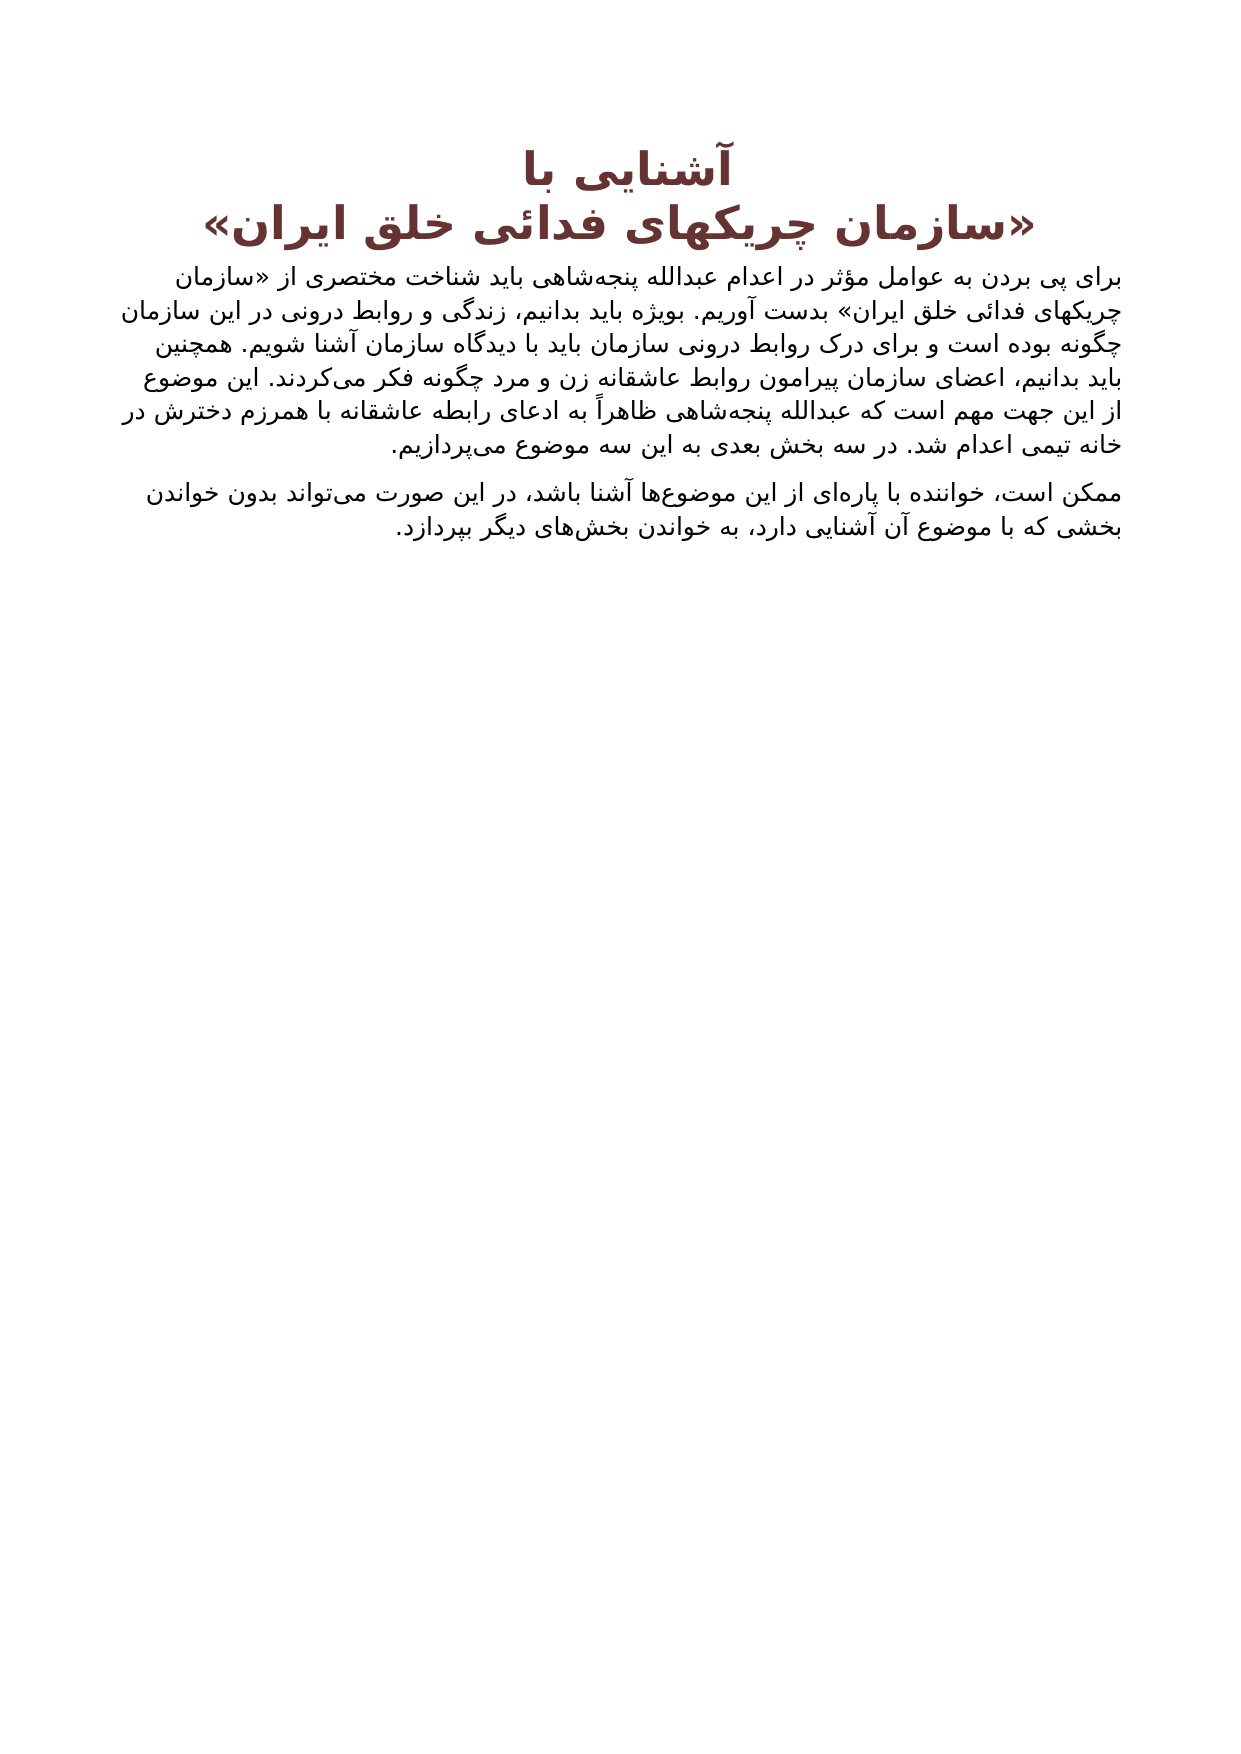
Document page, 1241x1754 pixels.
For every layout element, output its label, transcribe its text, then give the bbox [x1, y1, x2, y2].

text برای پی بردن به عوامل مؤثر در اعدام عبدالله پنجه‌شاهی باید شناخت مختصری از «سازمان چریکهای فدائی خلق ایران» بدست آوریم. بویژه باید بدانیم، زندگی و روابط درونی در این سازمان چگونه بوده است و برای درک روابط درونی سازمان باید با دیدگاه سازمان آشنا شویم. همچنین باید بدانیم، اعضای سازمان پیرامون روابط عاشقانه زن و مرد چگونه فکر می‌کردند. این موضوع از این جهت مهم است که عبدالله پنجه‌شاهی ظاهراً به ادعای رابطه عاشقانه با همرزم دخترش در خانه تیمی اعدام شد. در سه بخش بعدی به این سه موضوع می‌پردازیم. [118, 262, 1122, 459]
subtitle آشنایی با «سازمان چریکهای فدائی خلق ایران» [118, 143, 1122, 250]
text ممکن است، خواننده با پاره‌ای از این موضوع‌ها آشنا باشد، در این صورت می‌تواند بدون خواندن بخشی که با موضوع آن آشنایی دارد، به خواندن بخش‌های دیگر بپردازد. [118, 478, 1122, 541]
